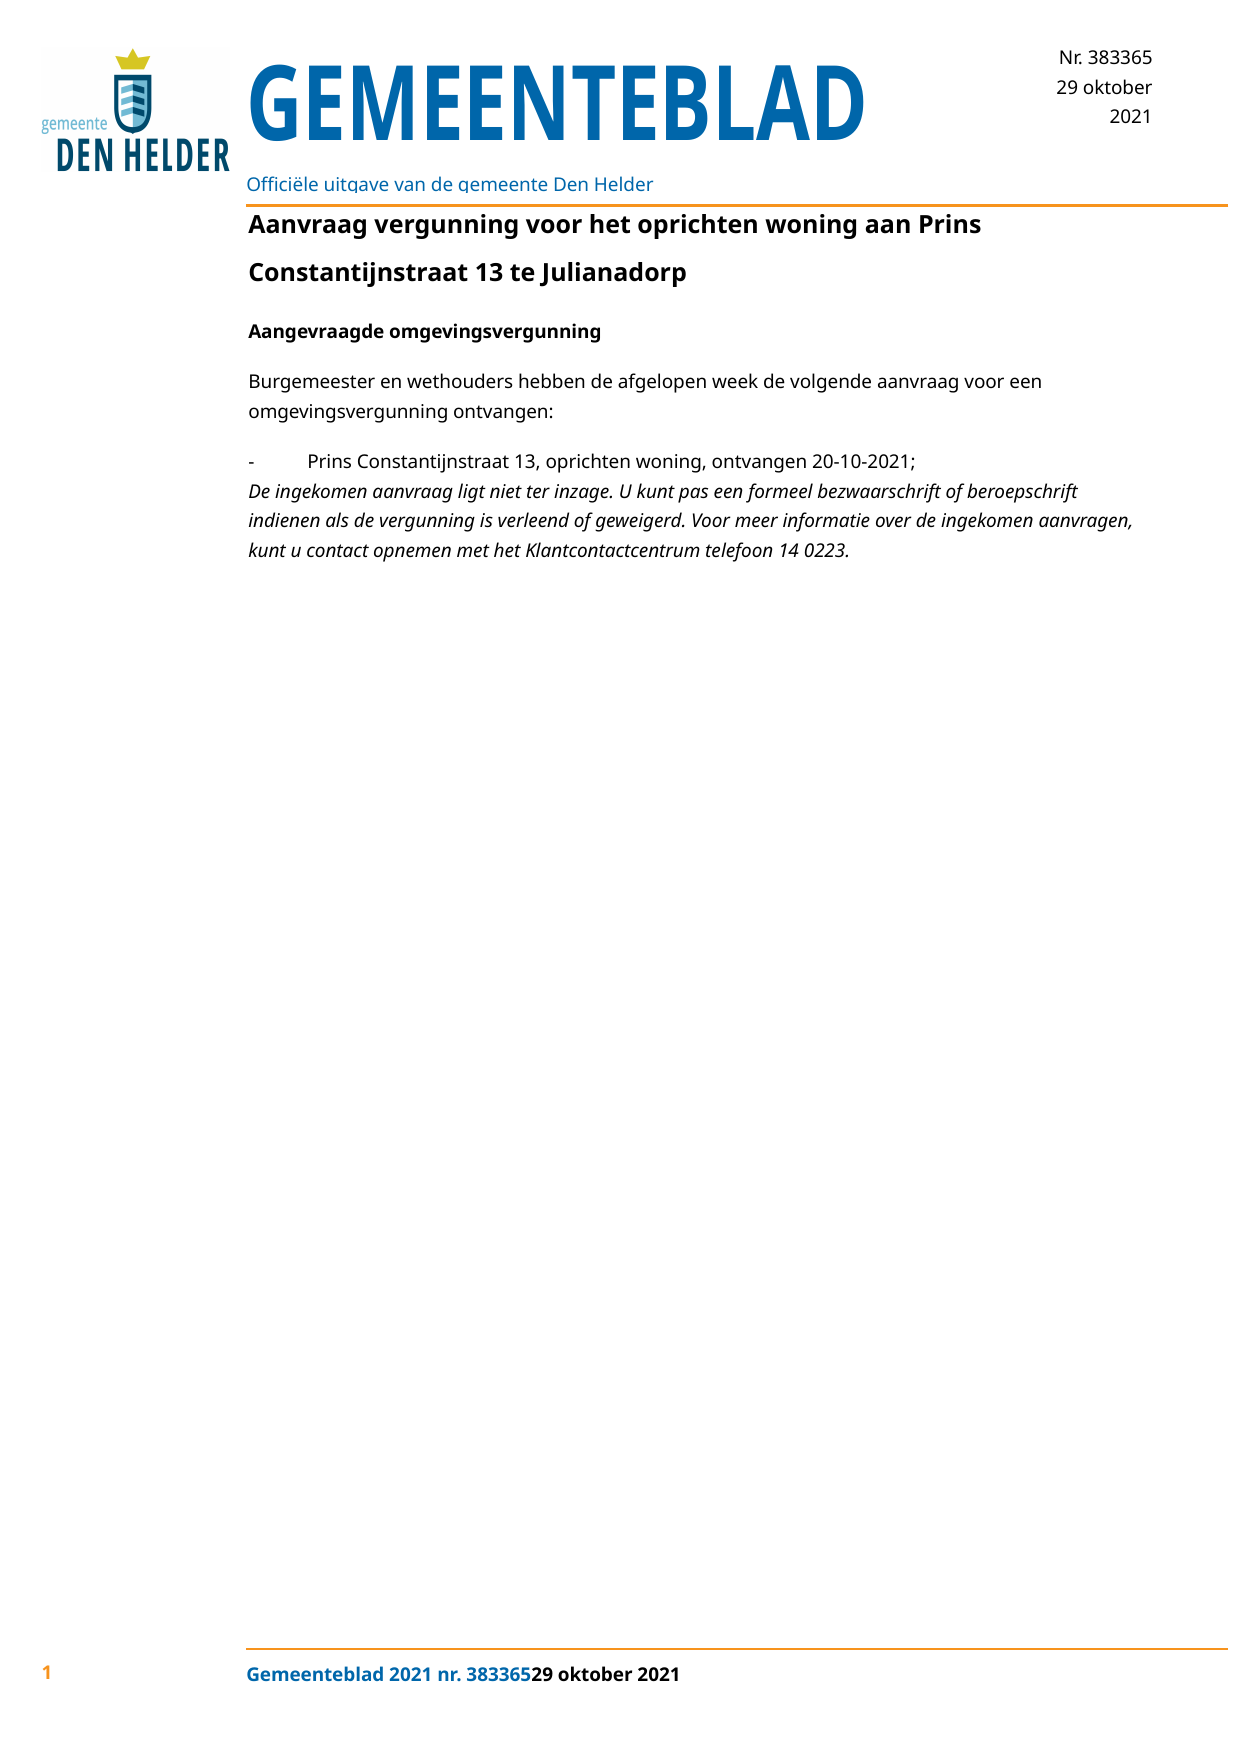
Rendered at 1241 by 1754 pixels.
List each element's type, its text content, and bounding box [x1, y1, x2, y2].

picture [41, 47, 231, 172]
picture [130, 157, 135, 172]
picture [100, 154, 106, 172]
text Burgemeester en wethouders hebben de afgelopen week de volgende aanvraag voor een omgevingsvergunning ontvangen: [248, 368, 1152, 424]
list Prins Constantijnstraat 13, oprichten woning, ontvangen 20-10-2021; [248, 448, 1152, 474]
text Aanvraag vergunning voor het oprichten woning aan Prins Constantijnstraat 13 te Julianadorp [248, 207, 1152, 288]
text Aangevraagde omgevingsvergunning [248, 318, 1152, 344]
picture [182, 144, 187, 165]
picture [220, 160, 224, 172]
picture [63, 144, 68, 165]
text De ingekomen aanvraag ligt niet ter inzage. U kunt pas een formeel bezwaarschrift of beroepschrift indienen als de vergunning is verleend of geweigerd. Voor meer informatie over de ingekomen aanvragen, kunt u contact opnemen met het Klantcontactcentrum telefoon 14 0223. [248, 478, 1152, 563]
